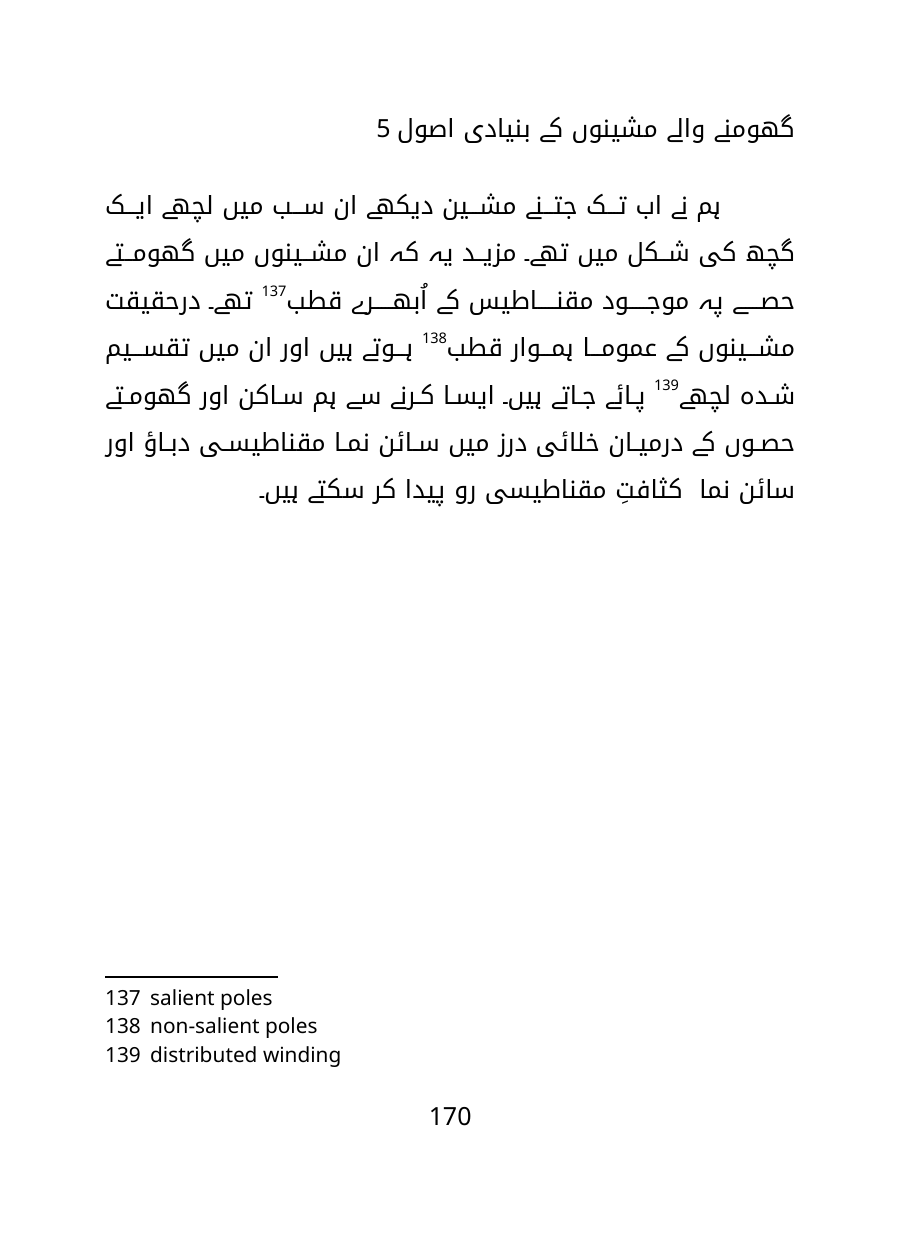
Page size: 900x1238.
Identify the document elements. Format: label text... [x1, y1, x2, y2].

text distributed winding [105, 1040, 795, 1068]
text salient poles [105, 983, 795, 1012]
text ہم نے اب تک جتنے مشین دیکھے ان سب میں لچھے ایک گچھ کی شکل میں تھے۔ مزید یہ کہ ان مشینوں میں گھومتے حصے پہ موجود مقناطیس کے اُبھرے قطب تھے۔ درحقیقت مشینوں کے عموما ہموار قطب ہوتے ہیں اور ان میں تقسیم شدہ لچھے پائے جاتے ہیں۔ ایسا کرنے سے ہم ساکن اور گھومتے حصوں کے درمیان خلائی درز میں سائن نما مقناطیسی دباؤ اور سائن نما کثافتِ مقناطیسی رو پیدا کر سکتے ہیں۔ [105, 182, 795, 514]
text non-salient poles [105, 1012, 795, 1040]
